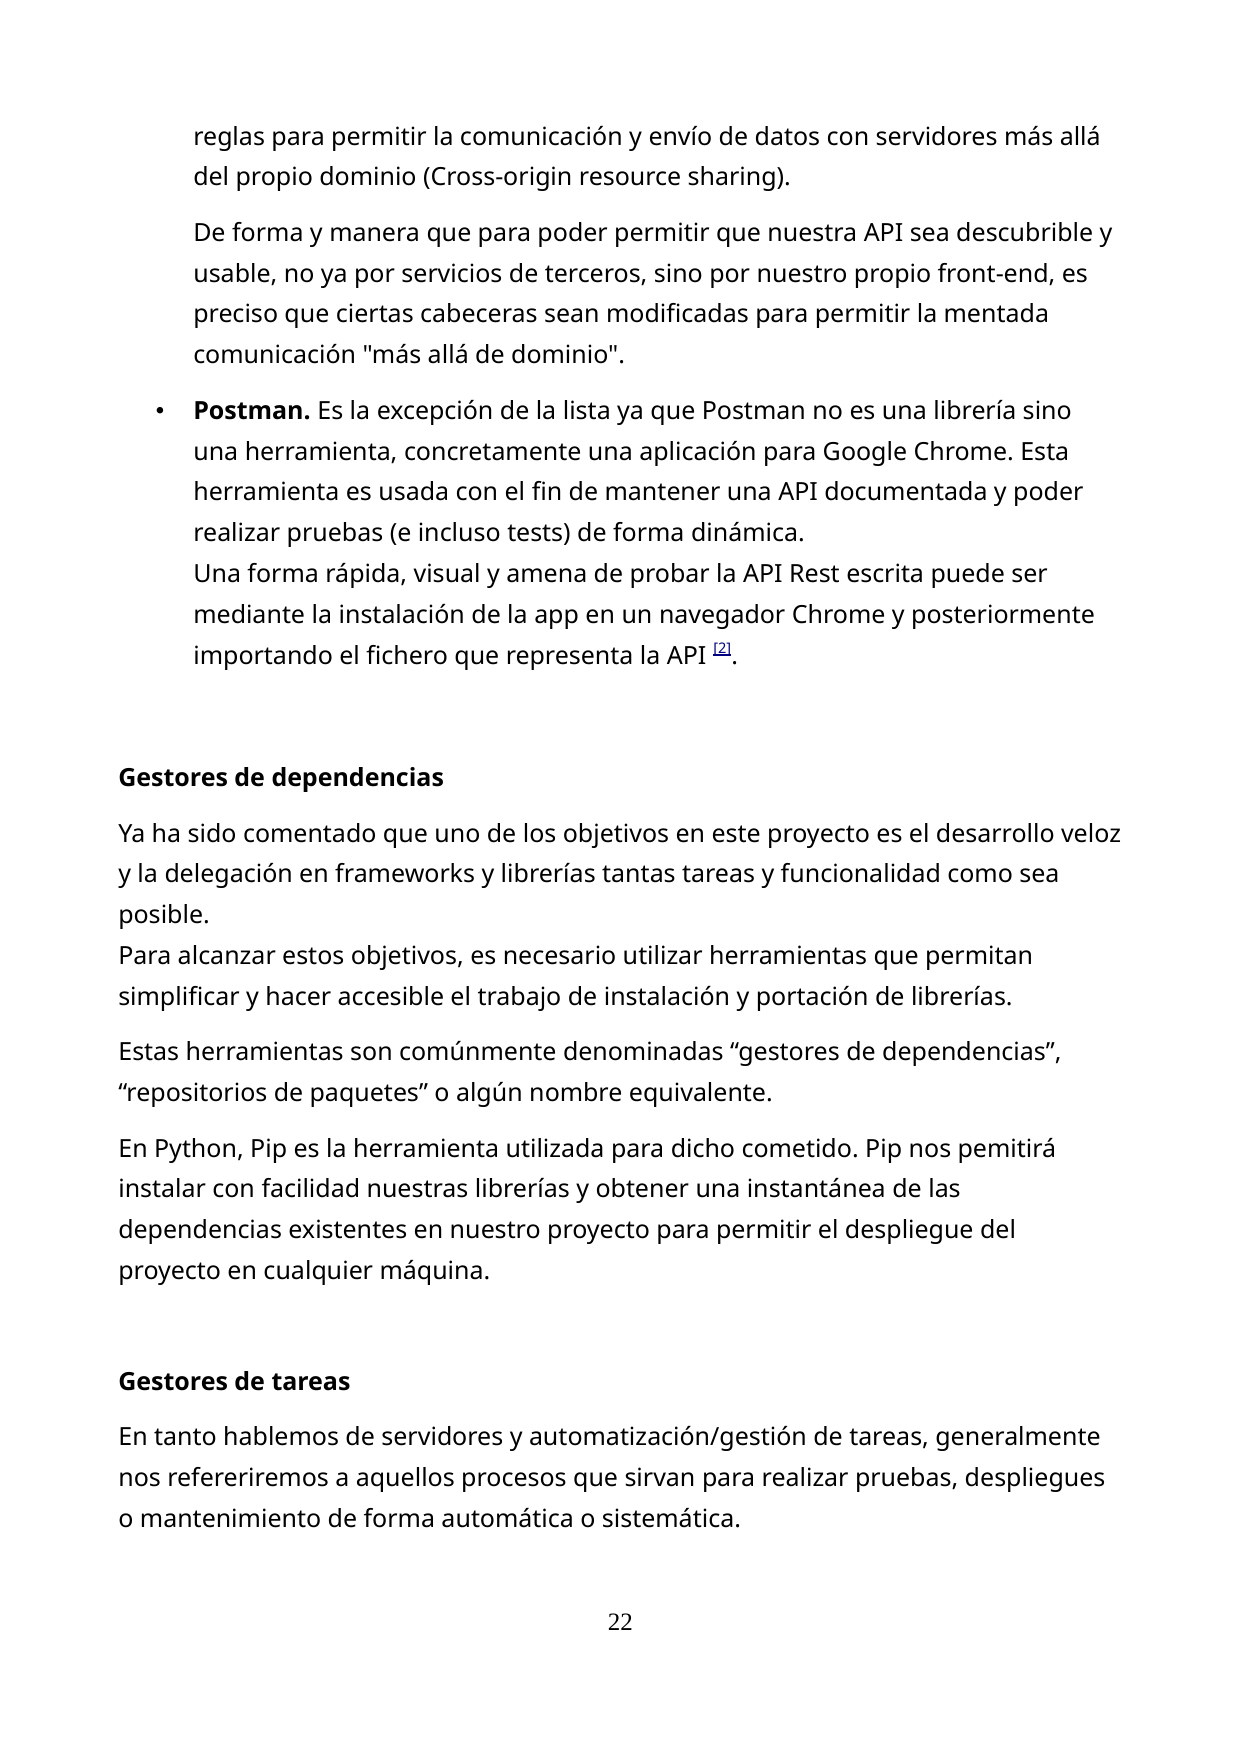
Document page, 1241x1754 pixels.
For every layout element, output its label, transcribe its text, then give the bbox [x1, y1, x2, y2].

text En Python, Pip es la herramienta utilizada para dicho cometido. Pip nos pemitirá instalar con facilidad nuestras librerías y obtener una instantánea de las dependencias existentes en nuestro proyecto para permitir el despliegue del proyecto en cualquier máquina. [118, 1130, 1122, 1287]
text Ya ha sido comentado que uno de los objetivos en este proyecto es el desarrollo veloz y la delegación en frameworks y librerías tantas tareas y funcionalidad como sea posible. Para alcanzar estos objetivos, es necesario utilizar herramientas que permitan simplificar y hacer accesible el trabajo de instalación y portación de librerías. [118, 815, 1122, 1013]
text En tanto hablemos de servidores y automatización/gestión de tareas, generalmente nos refereriremos a aquellos procesos que sirvan para realizar pruebas, despliegues o mantenimiento de forma automática o sistemática. [118, 1419, 1122, 1535]
text Gestores de dependencias [118, 760, 1122, 794]
list De forma y manera que para poder permitir que nuestra API sea descubrible y usable, no ya por servicios de terceros, sino por nuestro propio front-end, es preciso que ciertas cabeceras sean modificadas para permitir la mentada comunicación "más allá de dominio". [156, 214, 1122, 371]
list Postman. Es la excepción de la lista ya que Postman no es una librería sino una herramienta, concretamente una aplicación para Google Chrome. Esta herramienta es usada con el fin de mantener una API documentada y poder realizar pruebas (e incluso tests) de forma dinámica. Una forma rápida, visual y amena de probar la API Rest escrita puede ser mediante la instalación de la app en un navegador Chrome y posteriormente importando el fichero que representa la API [2]. [156, 392, 1122, 671]
list reglas para permitir la comunicación y envío de datos con servidores más allá del propio dominio (Cross-origin resource sharing). [156, 118, 1122, 193]
text Estas herramientas son comúnmente denominadas “gestores de dependencias”, “repositorios de paquetes” o algún nombre equivalente. [118, 1034, 1122, 1109]
text Gestores de tareas [118, 1363, 1122, 1398]
